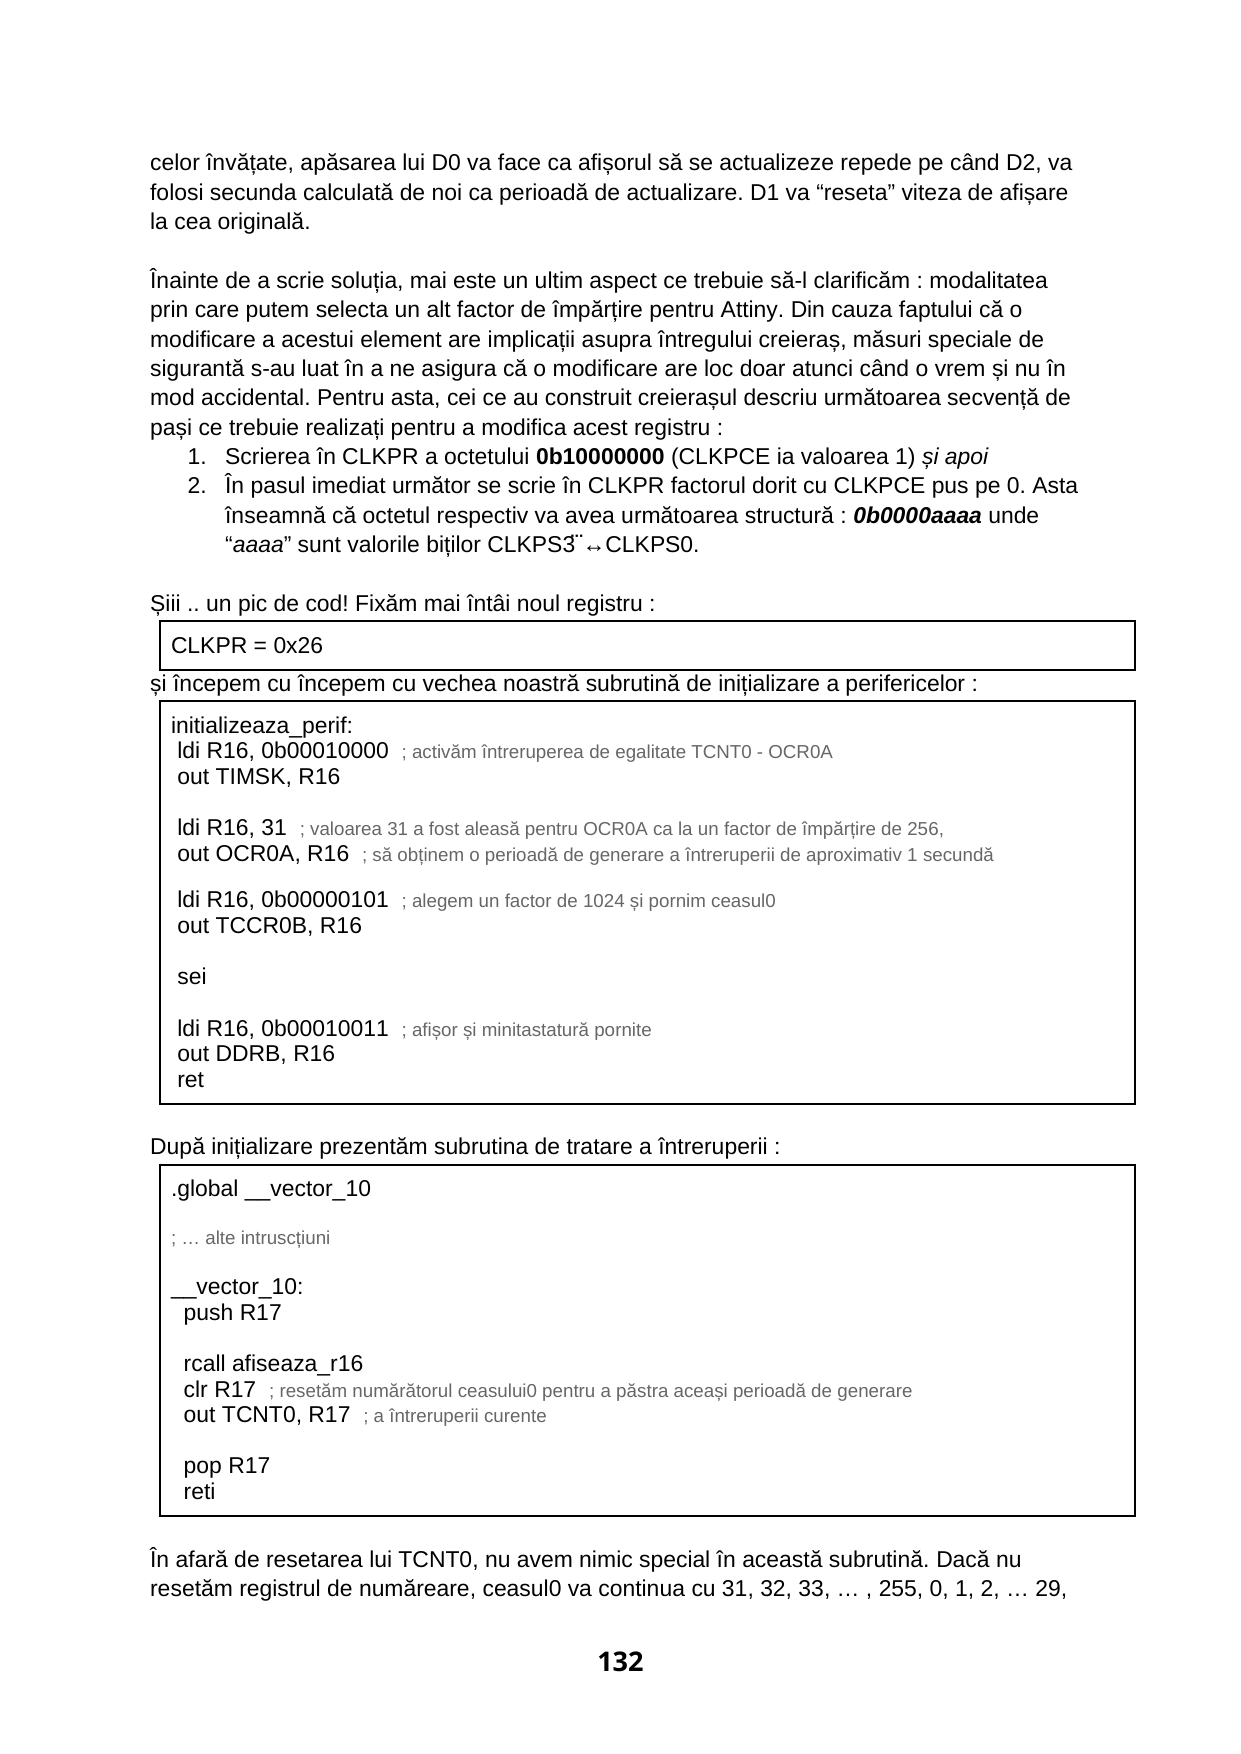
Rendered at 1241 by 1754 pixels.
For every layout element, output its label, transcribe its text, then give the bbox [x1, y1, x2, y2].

text celor învățate, apăsarea lui D0 va face ca afișorul să se actualizeze repede pe când D2, va folosi secunda calculată de noi ca perioadă de actualizare. D1 va “reseta” viteza de afișare la cea originală. [150, 150, 1091, 234]
table_header CLKPR = 0x26 [161, 622, 1134, 668]
text În afară de resetarea lui TCNT0, nu avem nimic special în această subrutină. Dacă nu resetăm registrul de număreare, ceasul0 va continua cu 31, 32, 33, … , 255, 0, 1, 2, … 29, [150, 1546, 1091, 1601]
text și începem cu începem cu vechea noastră subrutină de inițializare a perifericelor : [150, 671, 1091, 696]
text Înainte de a scrie soluția, mai este un ultim aspect ce trebuie să-l clarificăm : modalitatea prin care putem selecta un alt factor de împărțire pentru Attiny. Din cauza faptului că o modificare a acestui element are implicații asupra întregului creieraș, măsuri speciale de sigurantă s-au luat în a ne asigura că o modificare are loc doar atunci când o vrem și nu în mod accidental. Pentru asta, cei ce au construit creierașul descriu următoarea secvență de pași ce trebuie realizați pentru a modifica acest registru : [150, 267, 1091, 440]
text Șiii .. un pic de cod! Fixăm mai întâi noul registru : [150, 591, 1091, 616]
list În pasul imediat următor se scrie în CLKPR factorul dorit cu CLKPCE pus pe 0. Asta înseamnă că octetul respectiv va avea următoarea structură : 0b0000aaaa unde “aaaa” sunt valorile biților CLKPS3 ⃛↔CLKPS0. [187, 473, 1091, 557]
table_header .global __vector_10 ; … alte intruscțiuni __vector_10: push R17 rcall afiseaza_r16 clr R17 ; resetăm numărătorul ceasului0 pentru a păstra aceași perioadă de generare out TCNT0, R17 ; a întreruperii curente pop R17 reti [161, 1166, 1134, 1515]
text După inițializare prezentăm subrutina de tratare a întreruperii : [150, 1134, 1091, 1160]
list Scrierea în CLKPR a octetului 0b10000000 (CLKPCE ia valoarea 1) și apoi [187, 444, 1091, 469]
table_header initializeaza_perif: ldi R16, 0b00010000 ; activăm întreruperea de egalitate TCNT0 - OCR0A out TIMSK, R16 ldi R16, 31 ; valoarea 31 a fost aleasă pentru OCR0A ca la un factor de împărțire de 256, out OCR0A, R16 ; să obținem o perioadă de generare a întreruperii de aproximativ 1 secundă ldi R16, 0b00000101 ; alegem un factor de 1024 și pornim ceasul0 out TCCR0B, R16 sei ldi R16, 0b00010011 ; afișor și minitastatură pornite out DDRB, R16 ret [161, 702, 1134, 1103]
